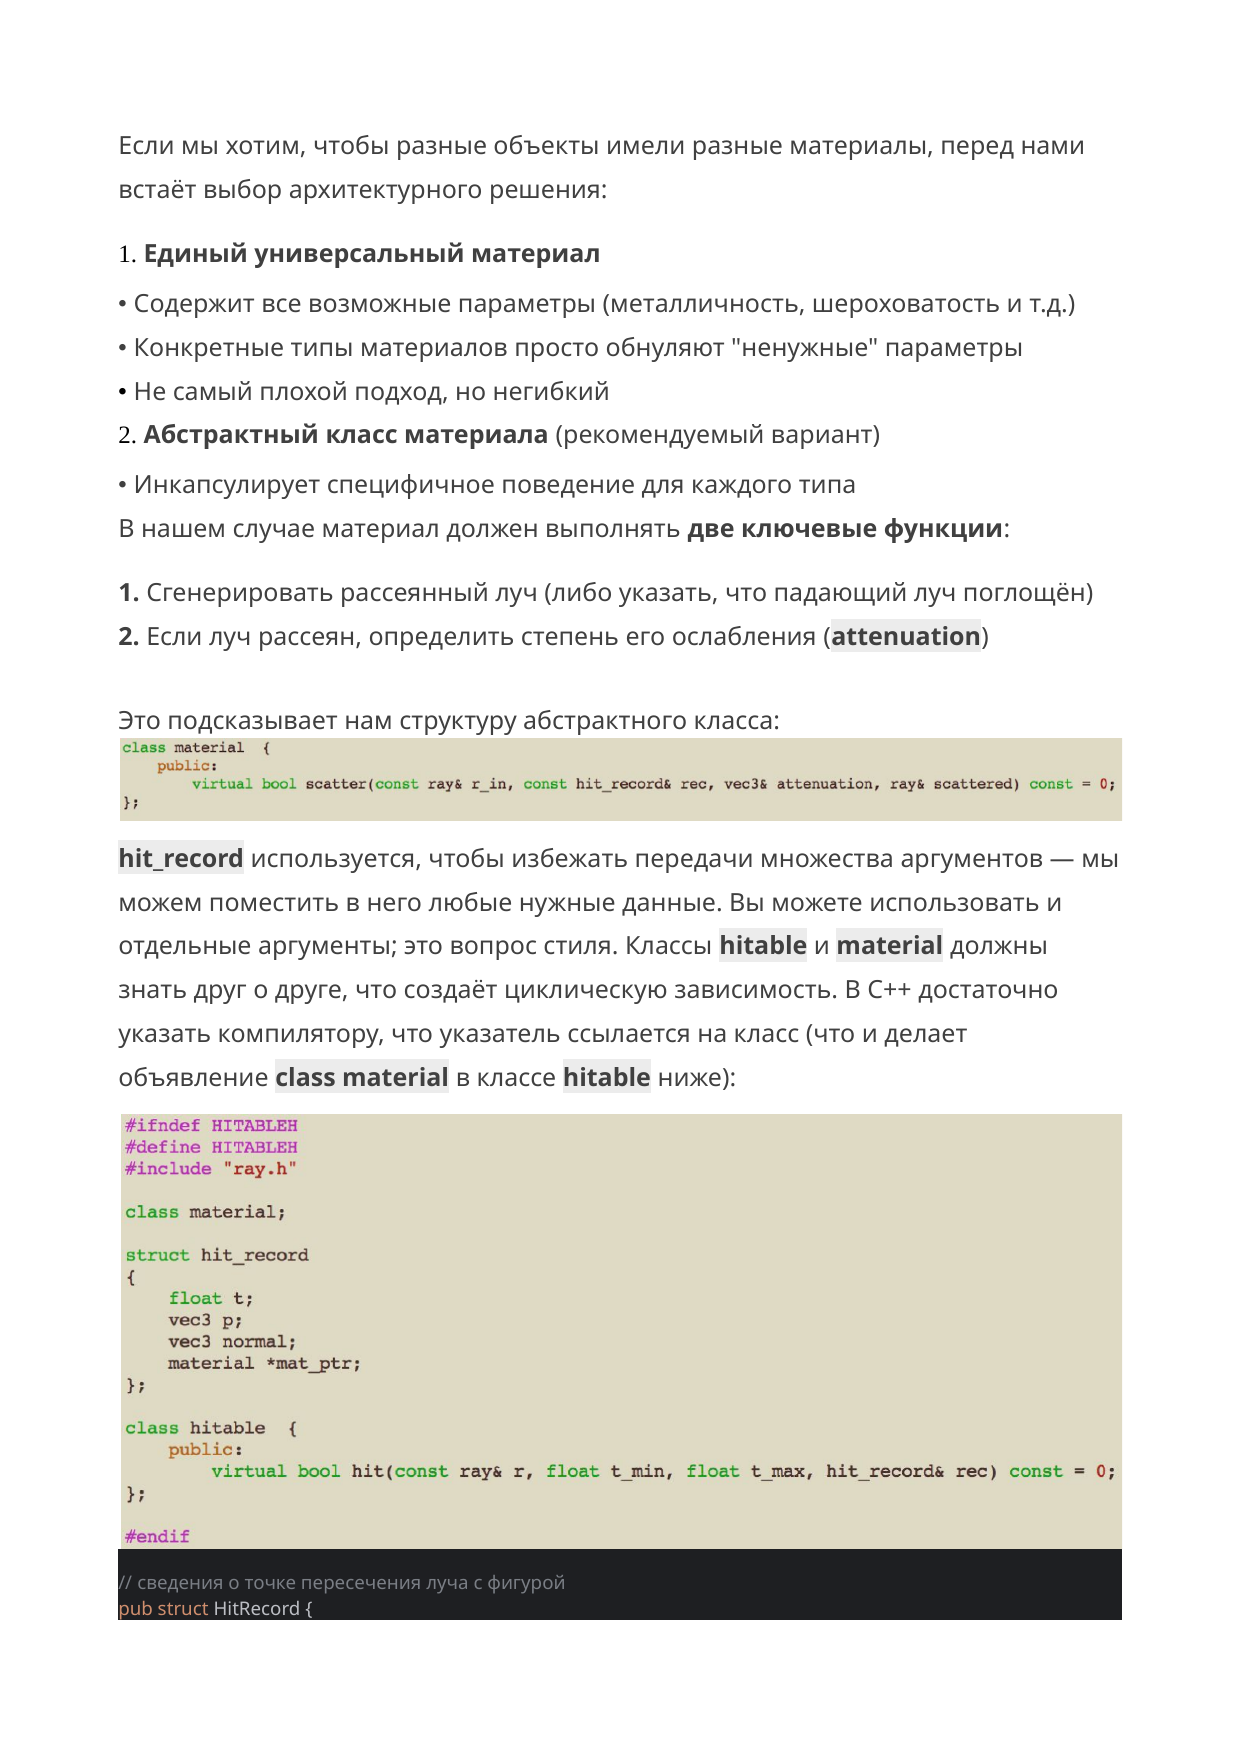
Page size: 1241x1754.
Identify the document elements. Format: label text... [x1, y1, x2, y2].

text hit_record используется, чтобы избежать передачи множества аргументов — мы можем поместить в него любые нужные данные. Вы можете использовать и отдельные аргументы; это вопрос стиля. Классы hitable и material должны знать друг о друге, что создаёт циклическую зависимость. В C++ достаточно указать компилятору, что указатель ссылается на класс (что и делает объявление class material в классе hitable ниже): [118, 821, 1122, 1093]
list Содержит все возможные параметры (металличность, шероховатость и т.д.) [118, 276, 1122, 320]
list Не самый плохой подход, но негибкий [118, 363, 1122, 407]
text Если мы хотим, чтобы разные объекты имели разные материалы, перед нами встаёт выбор архитектурного решения: [118, 118, 1122, 206]
list Абстрактный класс материала (рекомендуемый вариант) [118, 407, 1122, 451]
list Конкретные типы материалов просто обнуляют "ненужные" параметры [118, 320, 1122, 363]
picture [118, 736, 1123, 821]
text // сведения о точке пересечения луча с фигурой pub struct HitRecord { [118, 1549, 1122, 1620]
picture [118, 1113, 1123, 1549]
text 1. Сгенерировать рассеянный луч (либо указать, что падающий луч поглощён) 2. Если луч рассеян, определить степень его ослабления (attenuation) [118, 565, 1122, 652]
text Это подсказывает нам структуру абстрактного класса: [118, 693, 1122, 736]
list Единый универсальный материал [118, 226, 1122, 270]
text В нашем случае материал должен выполнять две ключевые функции: [118, 501, 1122, 545]
list Инкапсулирует специфичное поведение для каждого типа [118, 457, 1122, 501]
